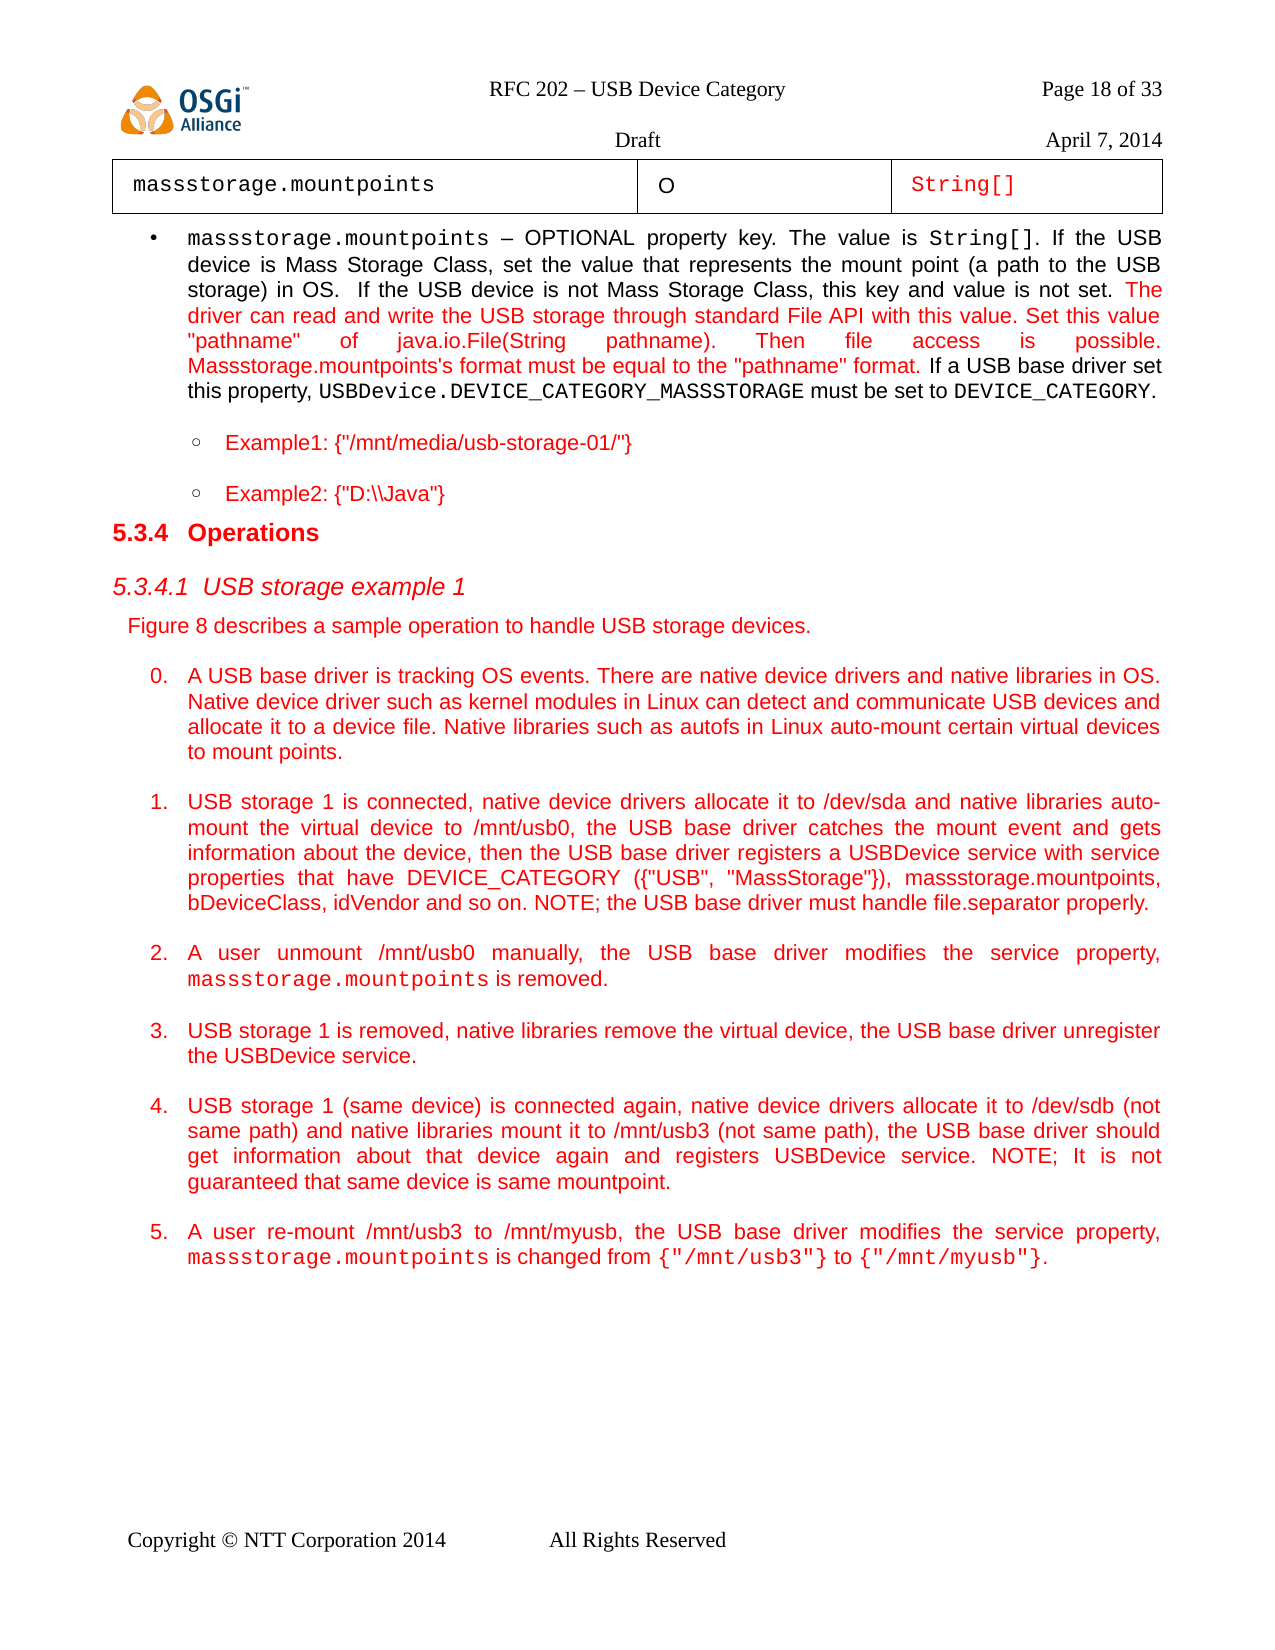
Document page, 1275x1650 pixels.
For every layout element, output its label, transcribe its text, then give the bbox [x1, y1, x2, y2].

table_cell String[] [892, 160, 1162, 212]
table_cell O [638, 160, 891, 212]
list Example2: {"D:\\Java"} [187, 480, 1162, 506]
list USB storage 1 is connected, native device drivers allocate it to /dev/sda and native libraries auto-mount the virtual device to /mnt/usb0, the USB base driver catches the mount event and gets information about the device, then the USB base driver registers a USBDevice service with service properties that have DEVICE_CATEGORY ({"USB", "MassStorage"}), massstorage.mountpoints, bDeviceClass, idVendor and so on. NOTE; the USB base driver must handle file.separator properly. [150, 789, 1162, 915]
table_cell massstorage.mountpoints [113, 160, 637, 212]
list A USB base driver is tracking OS events. There are native device drivers and native libraries in OS. Native device driver such as kernel modules in Linux can detect and communicate USB devices and allocate it to a device file. Native libraries such as autofs in Linux auto-mount certain virtual devices to mount points. [150, 663, 1162, 764]
picture [113, 78, 257, 142]
list USB storage 1 (same device) is connected again, native device drivers allocate it to /dev/sdb (not same path) and native libraries mount it to /mnt/usb3 (not same path), the USB base driver should get information about that device again and registers USBDevice service. NOTE; It is not guaranteed that same device is same mountpoint. [150, 1093, 1162, 1194]
subtitle Operations [112, 518, 1162, 547]
list A user re-mount /mnt/usb3 to /mnt/myusb, the USB base driver modifies the service property, massstorage.mountpoints is changed from {"/mnt/usb3"} to {"/mnt/myusb"}. [150, 1219, 1162, 1271]
text Figure 8 describes a sample operation to handle USB storage devices. [112, 613, 1162, 638]
subtitle USB storage example 1 [112, 572, 1162, 601]
list USB storage 1 is removed, native libraries remove the virtual device, the USB base driver unregister the USBDevice service. [150, 1017, 1162, 1068]
list A user unmount /mnt/usb0 manually, the USB base driver modifies the service property, massstorage.mountpoints is removed. [150, 940, 1162, 992]
list massstorage.mountpoints – OPTIONAL property key. The value is String[]. If the USB device is Mass Storage Class, set the value that represents the mount point (a path to the USB storage) in OS. If the USB device is not Mass Storage Class, this key and value is not set. The driver can read and write the USB storage through standard File API with this value. Set this value "pathname" of java.io.File(String pathname). Then file access is possible. Massstorage.mountpoints's format must be equal to the "pathname" format. If a USB base driver set this property, USBDevice.DEVICE_CATEGORY_MASSSTORAGE must be set to DEVICE_CATEGORY. [150, 225, 1162, 405]
list Example1: {"/mnt/media/usb-storage-01/"} [187, 430, 1162, 455]
